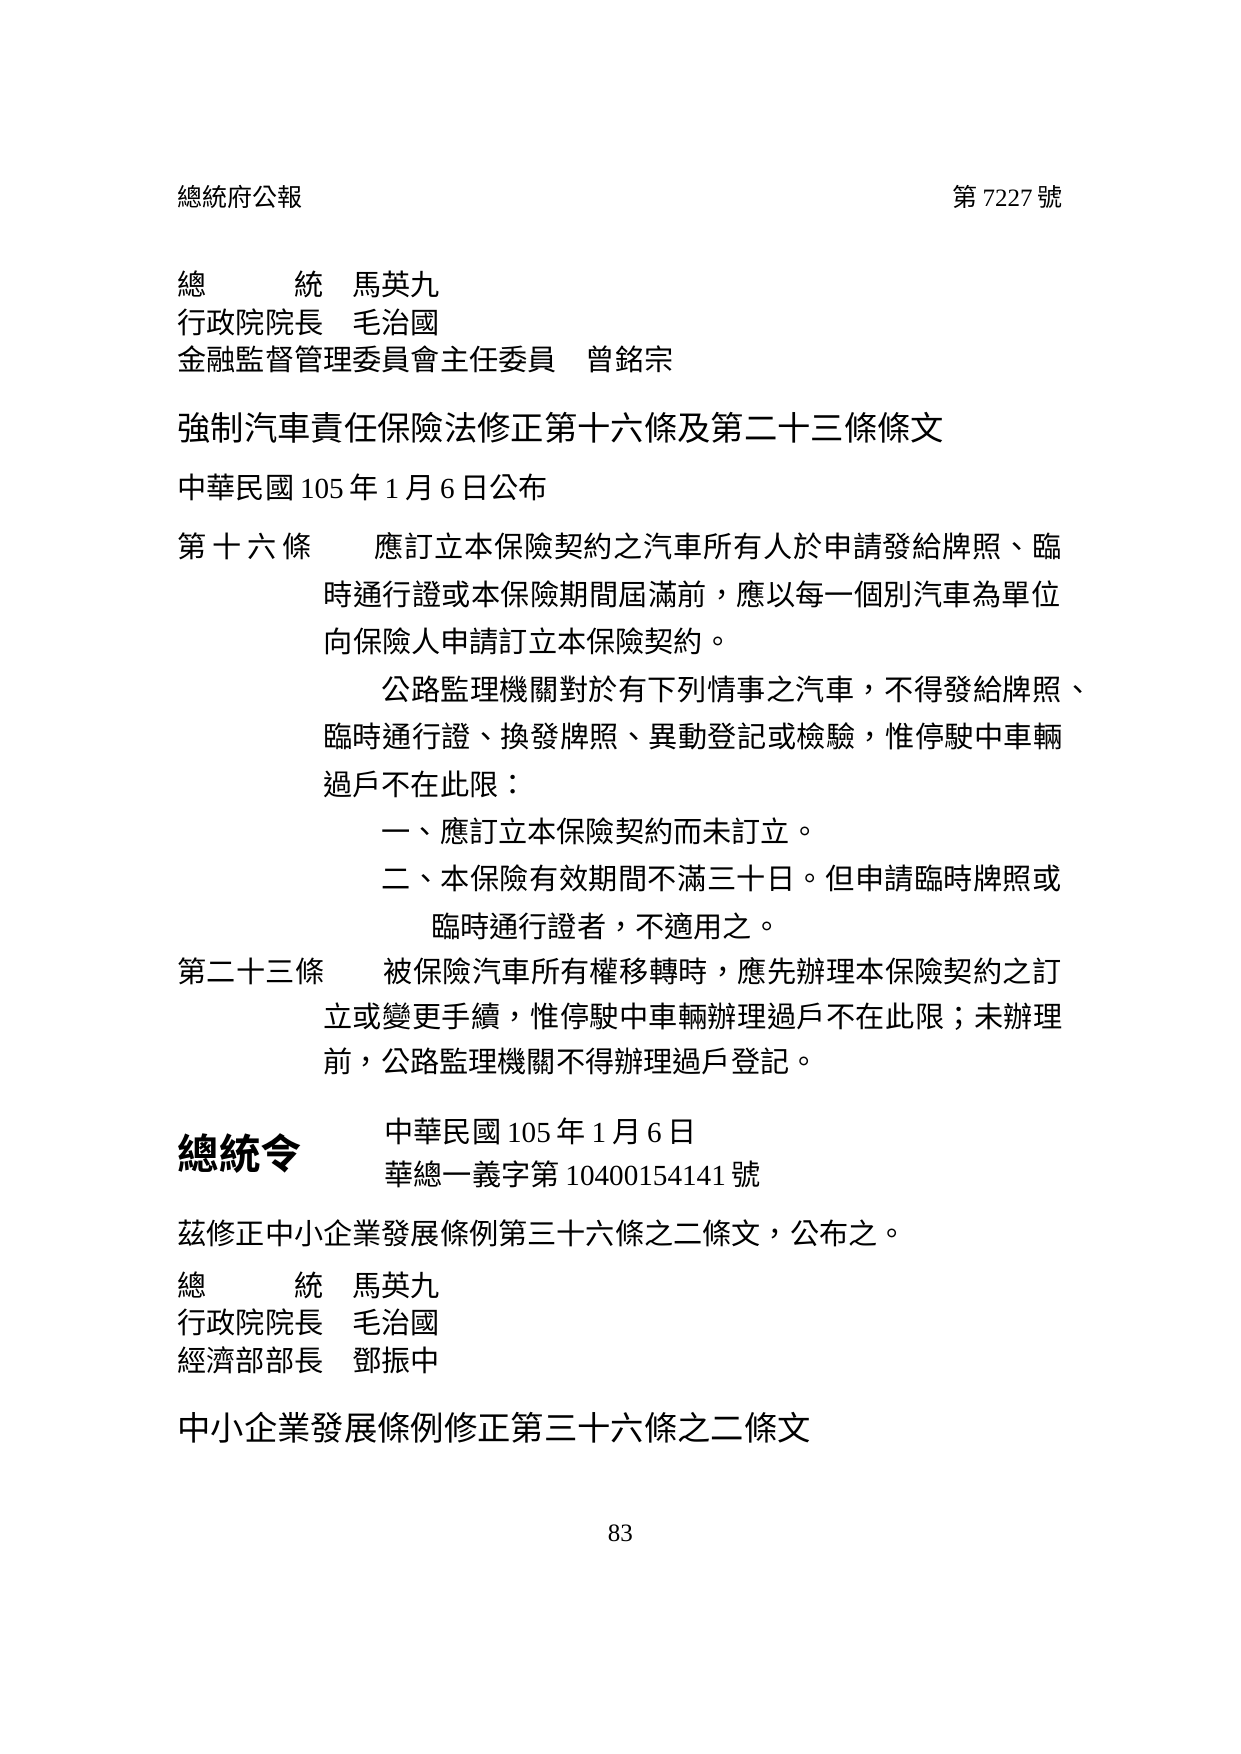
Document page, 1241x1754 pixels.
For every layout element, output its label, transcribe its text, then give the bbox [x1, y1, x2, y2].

text 茲修正中小企業發展條例第三十六條之二條文，公布之。 [177, 1208, 1063, 1254]
text 二、本保險有效期間不滿三十日。但申請臨時牌照或臨時通行證者，不適用之。 [381, 852, 1063, 947]
text 第二十三條 被保險汽車所有權移轉時，應先辦理本保險契約之訂立或變更手續，惟停駛中車輛辦理過戶不在此限；未辦理前，公路監理機關不得辦理過戶登記。 [177, 947, 1063, 1082]
text 金融監督管理委員會主任委員 曾銘宗 [177, 341, 1063, 378]
text 中小企業發展條例修正第三十六條之二條文 [177, 1404, 1063, 1450]
text 中華民國105年1月6日公布 [177, 462, 1063, 507]
text 公路監理機關對於有下列情事之汽車，不得發給牌照、臨時通行證、換發牌照、異動登記或檢驗，惟停駛中車輛過戶不在此限： [323, 662, 1063, 804]
table_header 中華民國105年1月6日 華總一義字第10400154141號 [381, 1107, 877, 1196]
text 總 統 馬英九 [177, 1266, 1063, 1304]
text 強制汽車責任保險法修正第十六條及第二十三條條文 [177, 403, 1063, 449]
text 總 統 馬英九 [177, 266, 1063, 303]
text 行政院院長 毛治國 [177, 303, 1063, 341]
text 一、應訂立本保險契約而未訂立。 [381, 804, 1063, 852]
text 經濟部部長 鄧振中 [177, 1341, 1063, 1379]
table_header 總統令 [174, 1107, 381, 1196]
text 行政院院長 毛治國 [177, 1304, 1063, 1341]
text 第十六條 應訂立本保險契約之汽車所有人於申請發給牌照、臨時通行證或本保險期間屆滿前，應以每一個別汽車為單位，向保險人申請訂立本保險契約。 [177, 520, 1063, 662]
